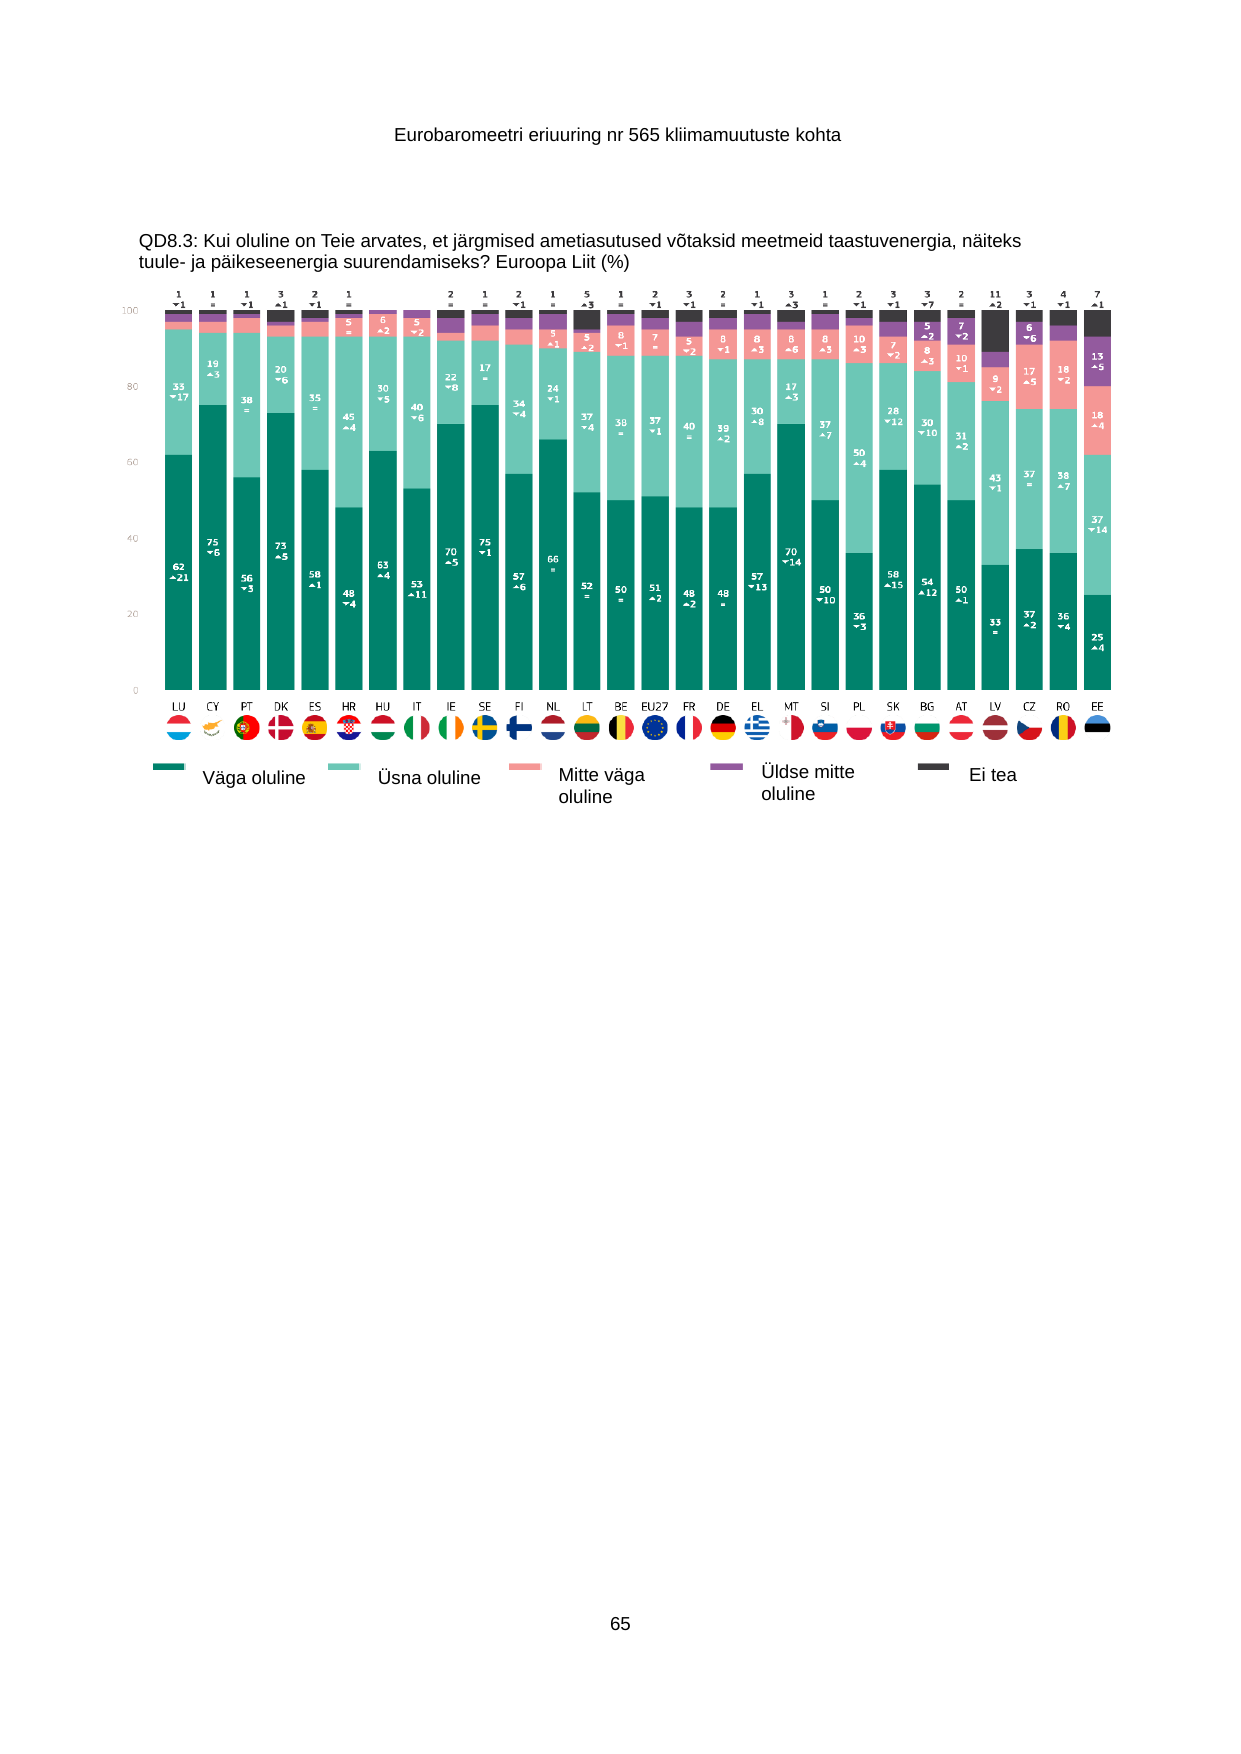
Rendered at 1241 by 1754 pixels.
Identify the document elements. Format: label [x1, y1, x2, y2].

picture [118, 284, 1123, 746]
picture [147, 761, 955, 772]
